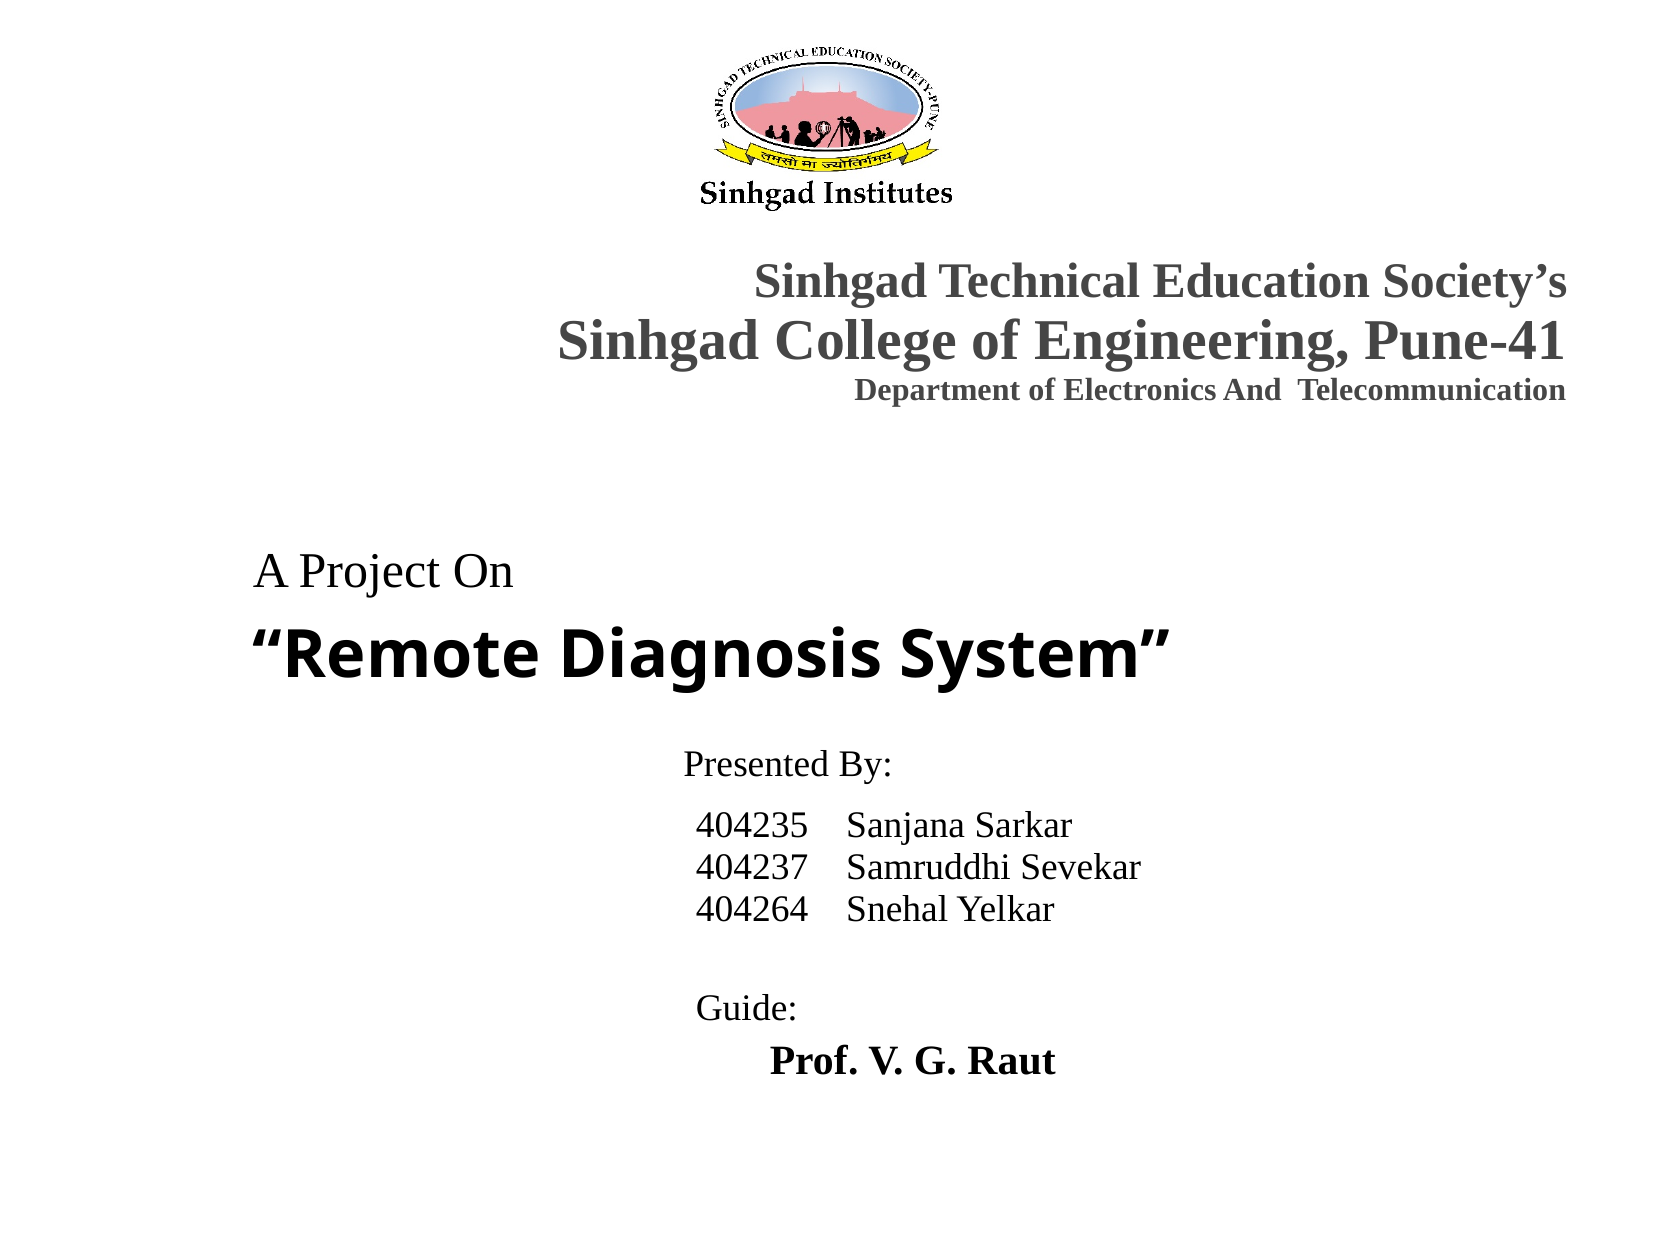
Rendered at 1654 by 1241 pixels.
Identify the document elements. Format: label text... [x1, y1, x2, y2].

subtitle A Project On “Remote Diagnosis System” Presented By: 404235 Sanjana Sarkar 404237 Samruddhi Sevekar 404264 Snehal Yelkar Guide: Prof. V. G. Raut [245, 535, 1403, 1193]
title Sinhgad Technical Education Society’s Sinhgad College of Engineering, Pune-41 Department of Electronics And Telecommunication [177, 244, 1583, 544]
picture [701, 47, 952, 211]
